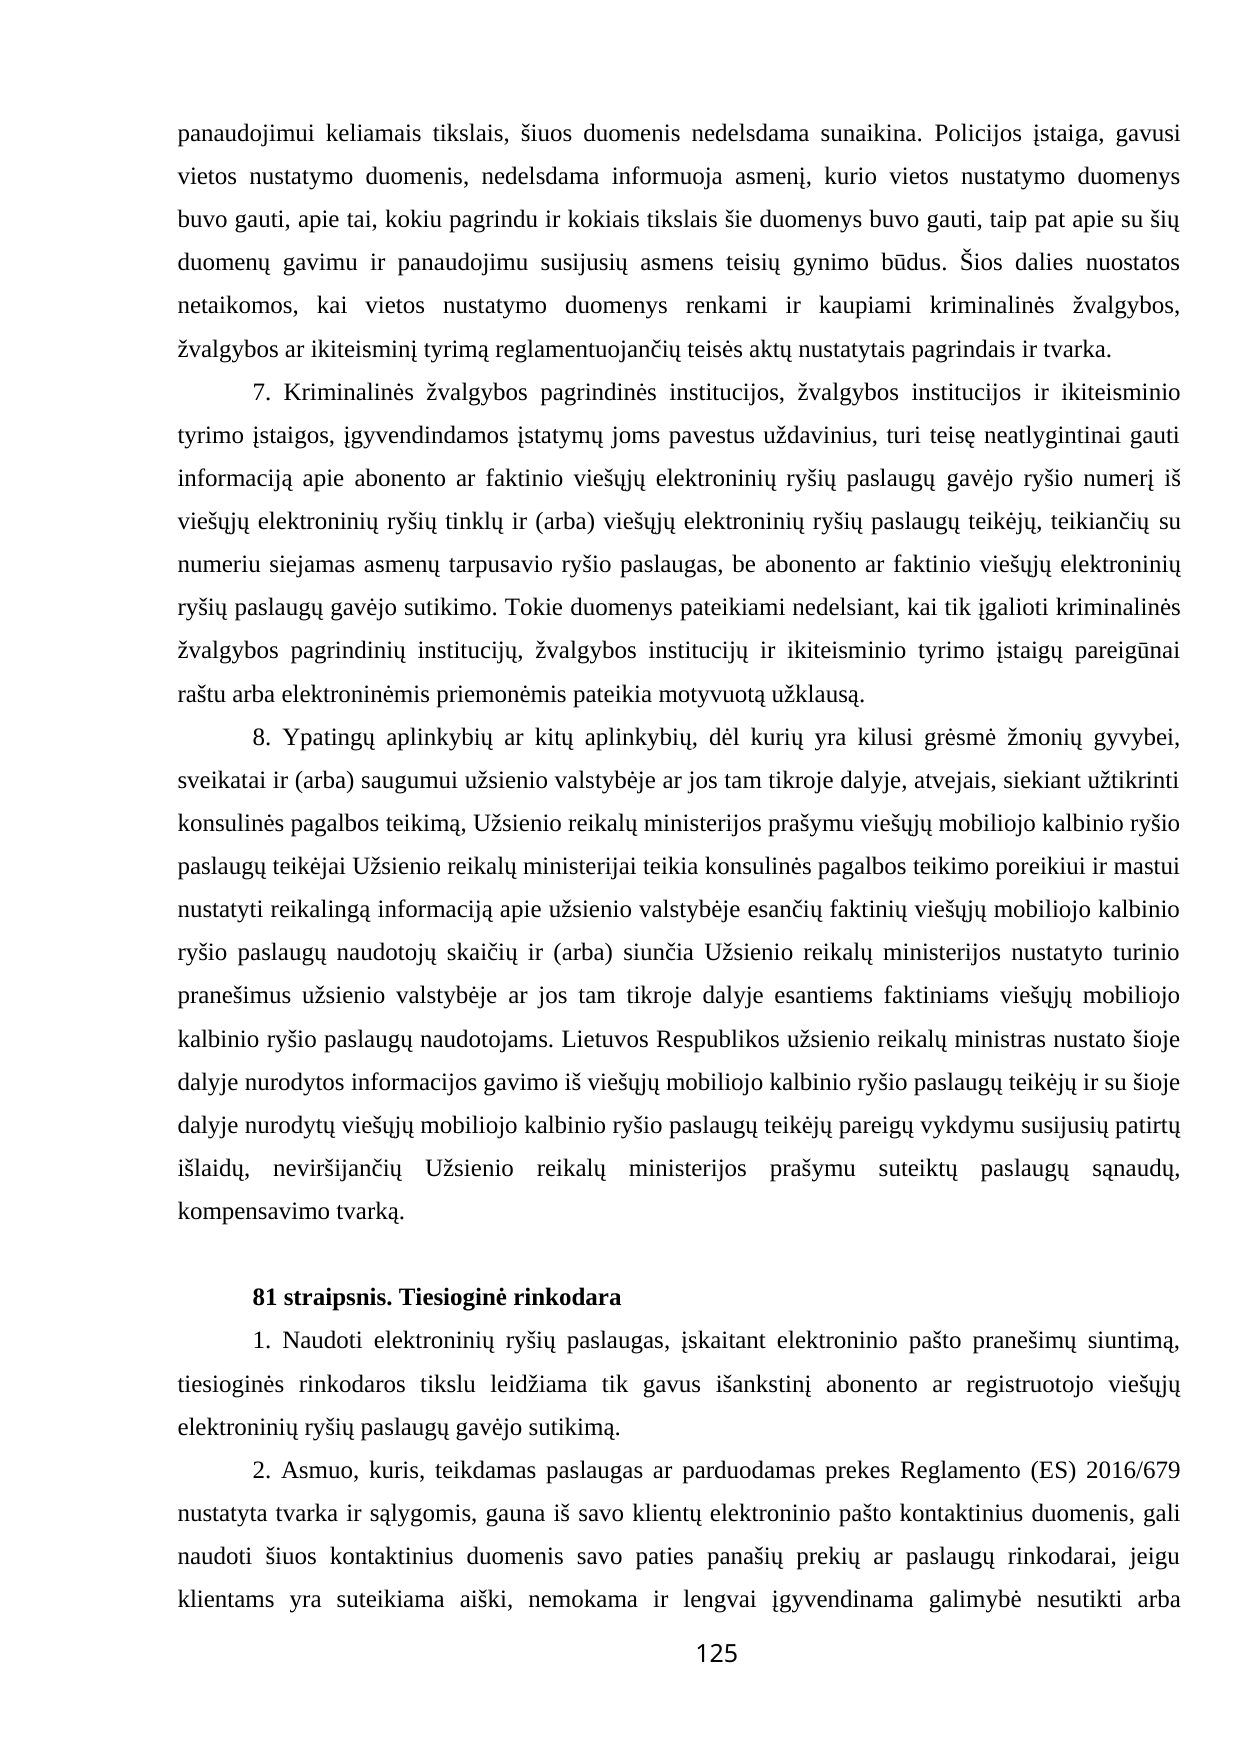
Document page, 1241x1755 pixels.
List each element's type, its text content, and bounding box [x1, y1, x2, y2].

text 7. Kriminalinės žvalgybos pagrindinės institucijos, žvalgybos institucijos ir ikiteisminio tyrimo įstaigos, įgyvendindamos įstatymų joms pavestus uždavinius, turi teisę neatlygintinai gauti informaciją apie abonento ar faktinio viešųjų elektroninių ryšių paslaugų gavėjo ryšio numerį iš viešųjų elektroninių ryšių tinklų ir (arba) viešųjų elektroninių ryšių paslaugų teikėjų, teikiančių su numeriu siejamas asmenų tarpusavio ryšio paslaugas, be abonento ar faktinio viešųjų elektroninių ryšių paslaugų gavėjo sutikimo. Tokie duomenys pateikiami nedelsiant, kai tik įgalioti kriminalinės žvalgybos pagrindinių institucijų, žvalgybos institucijų ir ikiteisminio tyrimo įstaigų pareigūnai raštu arba elektroninėmis priemonėmis pateikia motyvuotą užklausą. [177, 377, 1181, 707]
text 1. Naudoti elektroninių ryšių paslaugas, įskaitant elektroninio pašto pranešimų siuntimą, tiesioginės rinkodaros tikslu leidžiama tik gavus išankstinį abonento ar registruotojo viešųjų elektroninių ryšių paslaugų gavėjo sutikimą. [177, 1326, 1181, 1441]
text 2. Asmuo, kuris, teikdamas paslaugas ar parduodamas prekes Reglamento (ES) 2016/679 nustatyta tvarka ir sąlygomis, gauna iš savo klientų elektroninio pašto kontaktinius duomenis, gali naudoti šiuos kontaktinius duomenis savo paties panašių prekių ar paslaugų rinkodarai, jeigu klientams yra suteikiama aiški, nemokama ir lengvai įgyvendinama galimybė nesutikti arba [177, 1455, 1181, 1613]
text 8. Ypatingų aplinkybių ar kitų aplinkybių, dėl kurių yra kilusi grėsmė žmonių gyvybei, sveikatai ir (arba) saugumui užsienio valstybėje ar jos tam tikroje dalyje, atvejais, siekiant užtikrinti konsulinės pagalbos teikimą, Užsienio reikalų ministerijos prašymu viešųjų mobiliojo kalbinio ryšio paslaugų teikėjai Užsienio reikalų ministerijai teikia konsulinės pagalbos teikimo poreikiui ir mastui nustatyti reikalingą informaciją apie užsienio valstybėje esančių faktinių viešųjų mobiliojo kalbinio ryšio paslaugų naudotojų skaičių ir (arba) siunčia Užsienio reikalų ministerijos nustatyto turinio pranešimus užsienio valstybėje ar jos tam tikroje dalyje esantiems faktiniams viešųjų mobiliojo kalbinio ryšio paslaugų naudotojams. Lietuvos Respublikos užsienio reikalų ministras nustato šioje dalyje nurodytos informacijos gavimo iš viešųjų mobiliojo kalbinio ryšio paslaugų teikėjų ir su šioje dalyje nurodytų viešųjų mobiliojo kalbinio ryšio paslaugų teikėjų pareigų vykdymu susijusių patirtų išlaidų, neviršijančių Užsienio reikalų ministerijos prašymu suteiktų paslaugų sąnaudų, kompensavimo tvarką. [177, 722, 1181, 1225]
text 81 straipsnis. Tiesioginė rinkodara [177, 1282, 1181, 1311]
text panaudojimui keliamais tikslais, šiuos duomenis nedelsdama sunaikina. Policijos įstaiga, gavusi vietos nustatymo duomenis, nedelsdama informuoja asmenį, kurio vietos nustatymo duomenys buvo gauti, apie tai, kokiu pagrindu ir kokiais tikslais šie duomenys buvo gauti, taip pat apie su šių duomenų gavimu ir panaudojimu susijusių asmens teisių gynimo būdus. Šios dalies nuostatos netaikomos, kai vietos nustatymo duomenys renkami ir kaupiami kriminalinės žvalgybos, žvalgybos ar ikiteisminį tyrimą reglamentuojančių teisės aktų nustatytais pagrindais ir tvarka. [177, 118, 1181, 362]
